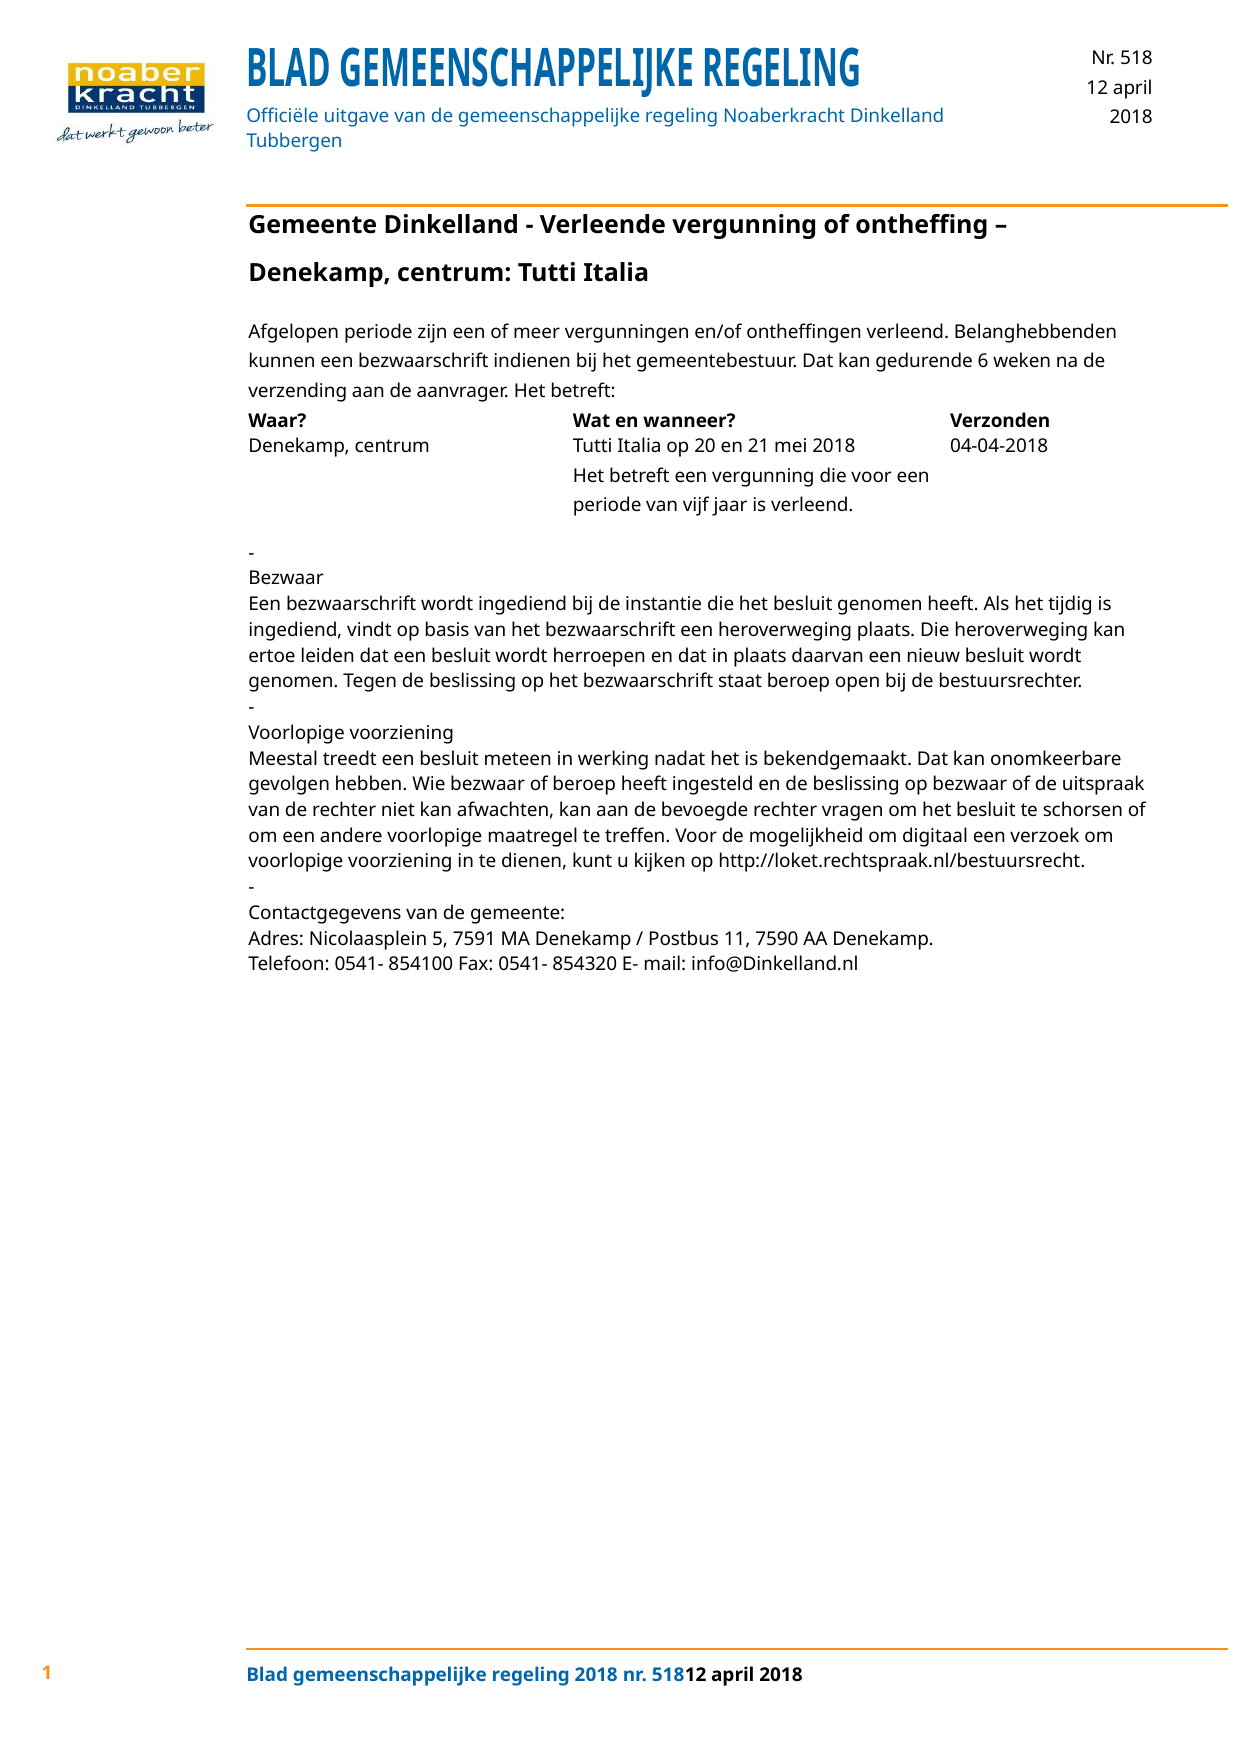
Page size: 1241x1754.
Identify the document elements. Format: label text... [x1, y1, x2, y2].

text Een bezwaarschrift wordt ingediend bij de instantie die het besluit genomen heeft. Als het tijdig is ingediend, vindt op basis van het bezwaarschrift een heroverweging plaats. Die heroverweging kan ertoe leiden dat een besluit wordt herroepen en dat in plaats daarvan een nieuw besluit wordt genomen. Tegen de beslissing op het bezwaarschrift staat beroep open bij de bestuursrechter. [248, 590, 1152, 693]
table_header Waar? [248, 407, 573, 432]
text Meestal treedt een besluit meteen in werking nadat het is bekendgemaakt. Dat kan onomkeerbare gevolgen hebben. Wie bezwaar of beroep heeft ingesteld en de beslissing op bezwaar of de uitspraak van de rechter niet kan afwachten, kan aan de bevoegde rechter vragen om het besluit te schorsen of om een andere voorlopige maatregel te treffen. Voor de mogelijkheid om digitaal een verzoek om voorlopige voorziening in te dienen, kunt u kijken op http://loket.rechtspraak.nl/bestuursrecht. [248, 745, 1152, 873]
text Afgelopen periode zijn een of meer vergunningen en/of ontheffingen verleend. Belanghebbenden kunnen een bezwaarschrift indienen bij het gemeentebestuur. Dat kan gedurende 6 weken na de verzending aan de aanvrager. Het betreft: [248, 318, 1152, 403]
text Telefoon: 0541- 854100 Fax: 0541- 854320 E- mail: info@Dinkelland.nl [248, 951, 1152, 976]
table_cell 04-04-2018 [950, 433, 1152, 517]
table_header Wat en wanneer? [573, 407, 950, 432]
picture [41, 47, 231, 172]
text - [248, 873, 1152, 899]
text Voorlopige voorziening [248, 719, 1152, 745]
table_cell Denekamp, centrum [248, 433, 573, 517]
text Gemeente Dinkelland - Verleende vergunning of ontheffing – Denekamp, centrum: Tutti Italia [248, 207, 1152, 288]
text - [248, 539, 1152, 564]
table_header Verzonden [950, 407, 1152, 432]
table_cell Tutti Italia op 20 en 21 mei 2018 Het betreft een vergunning die voor een periode van vijf jaar is verleend. [573, 433, 950, 517]
text Adres: Nicolaasplein 5, 7591 MA Denekamp / Postbus 11, 7590 AA Denekamp. [248, 925, 1152, 951]
text Contactgegevens van de gemeente: [248, 899, 1152, 925]
text Bezwaar [248, 564, 1152, 590]
text - [248, 693, 1152, 719]
